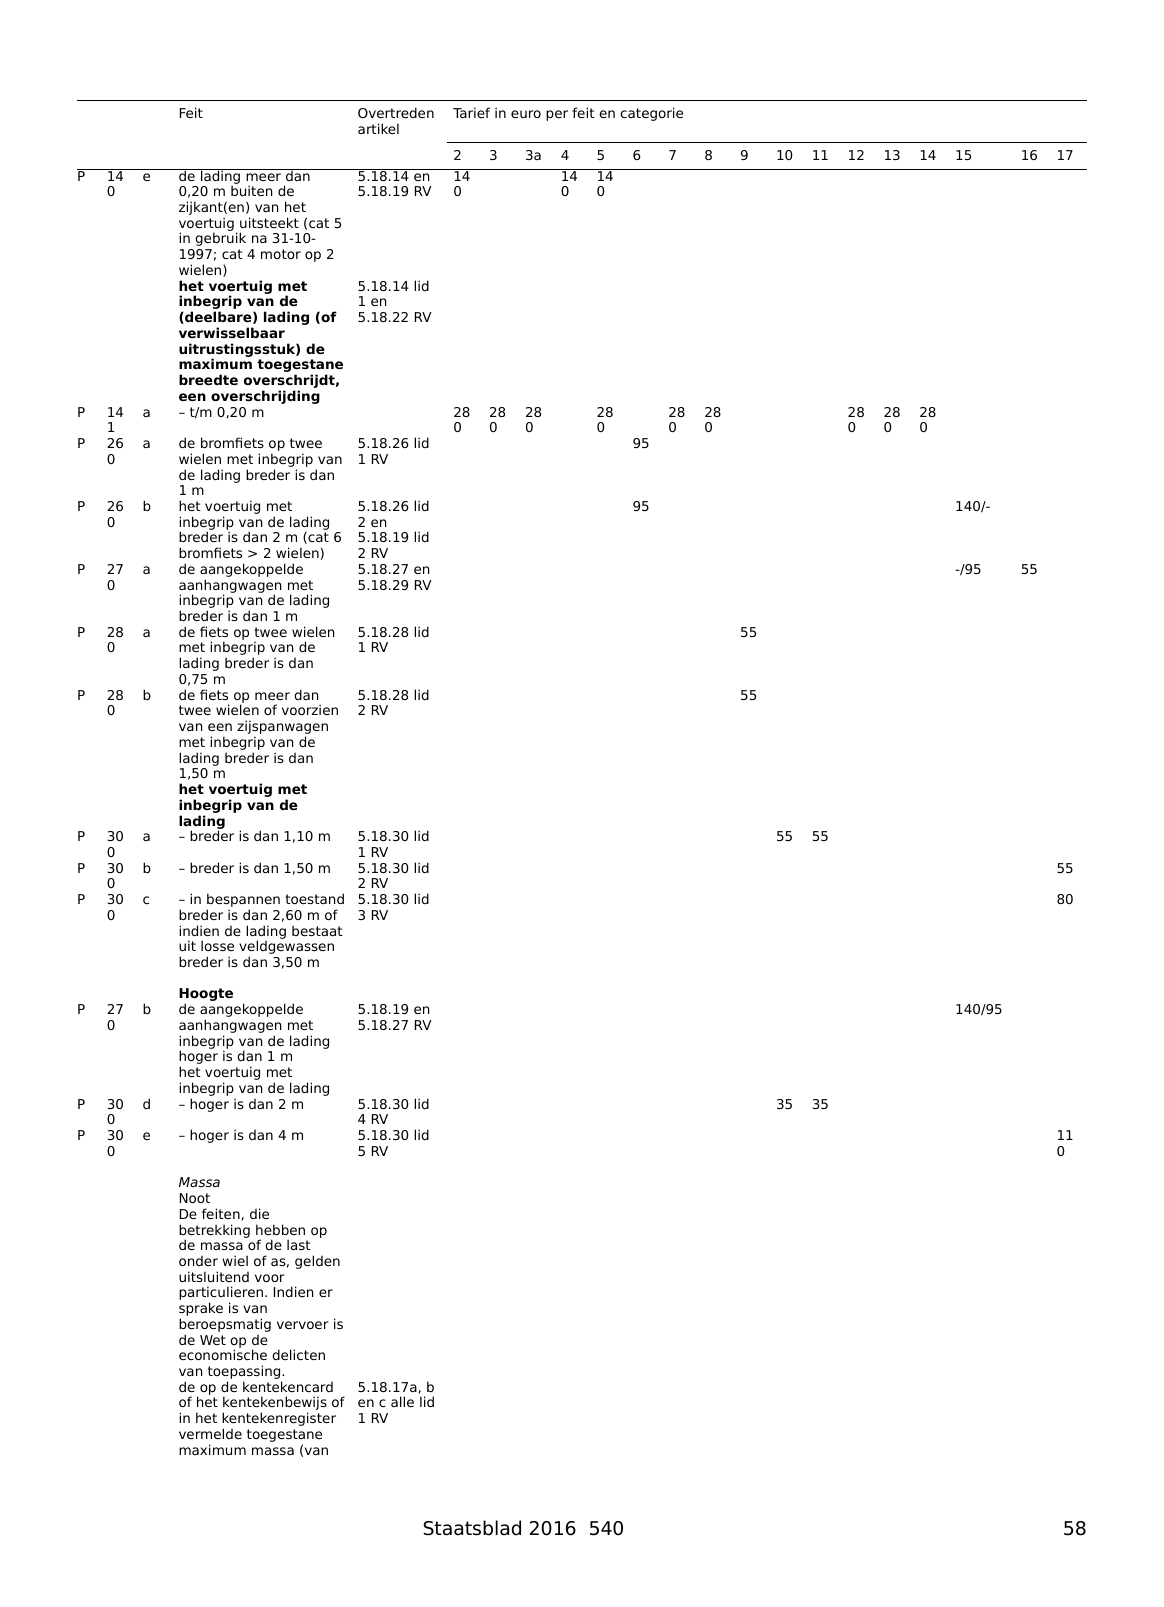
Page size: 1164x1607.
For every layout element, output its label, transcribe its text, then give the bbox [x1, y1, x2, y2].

table_cell [1015, 986, 1051, 1002]
table_cell [77, 1207, 101, 1379]
table_cell [626, 170, 662, 278]
table_cell b [136, 861, 172, 892]
table_cell [913, 1002, 949, 1065]
table_cell [841, 1128, 877, 1159]
table_cell [555, 1065, 591, 1096]
table_cell [806, 1002, 841, 1065]
table_cell 280 [698, 404, 734, 436]
table_cell Massa [172, 1175, 352, 1191]
table_cell [77, 1159, 101, 1175]
table_cell [734, 1096, 770, 1128]
table_cell [352, 142, 447, 168]
table_cell [1015, 279, 1051, 404]
table_cell [662, 861, 698, 892]
table_cell [591, 1002, 626, 1065]
table_cell [77, 142, 101, 168]
table_cell [172, 142, 352, 168]
table_cell [1015, 625, 1051, 687]
table_cell [806, 688, 841, 782]
table_cell het voertuig met inbegrip van de lading [172, 1065, 352, 1096]
table_cell [483, 1159, 519, 1175]
table_cell – breder is dan 1,50 m [172, 861, 352, 892]
table_cell [101, 1380, 136, 1458]
table_cell [591, 829, 626, 861]
table_cell [626, 279, 662, 404]
table_cell [519, 688, 555, 782]
table_cell [949, 1175, 1015, 1191]
table_cell [806, 861, 841, 892]
table_cell [662, 1002, 698, 1065]
table_header [136, 101, 172, 142]
table_cell [770, 1128, 806, 1159]
table_cell [77, 279, 101, 404]
table_cell [519, 1175, 555, 1191]
table_cell [1015, 861, 1051, 892]
table_cell de bromfiets op twee wielen met inbegrip van de lading breder is dan 1 m [172, 436, 352, 499]
table_cell [1051, 170, 1087, 278]
table_cell [698, 1159, 734, 1175]
table_cell 280 [447, 404, 483, 436]
table_cell 5.18.30 lid 2 RV [352, 861, 447, 892]
table_cell [1015, 1159, 1051, 1175]
table_cell [352, 971, 447, 986]
table_cell P [77, 1096, 101, 1128]
table_cell [770, 562, 806, 624]
table_header Tarief in euro per feit en categorie [447, 101, 1087, 142]
table_cell [698, 1128, 734, 1159]
table_cell b [136, 499, 172, 562]
table_cell [806, 170, 841, 278]
table_cell [734, 1002, 770, 1065]
table_cell [352, 1191, 447, 1207]
table_cell [626, 971, 662, 986]
table_cell 280 [662, 404, 698, 436]
table_cell [949, 625, 1015, 687]
table_cell [555, 1191, 591, 1207]
table_cell [913, 829, 949, 861]
table_cell het voertuig met inbegrip van de lading [172, 782, 352, 829]
table_cell [519, 1191, 555, 1207]
table_cell [447, 861, 483, 892]
table_cell de op de kentekencard of het kentekenbewijs of in het kentekenregister vermelde toegestane maximum massa (van [172, 1380, 352, 1458]
table_cell [698, 1002, 734, 1065]
table_cell [662, 279, 698, 404]
table_cell [591, 861, 626, 892]
table_cell [841, 170, 877, 278]
table_cell [519, 1096, 555, 1128]
table_cell [698, 1175, 734, 1191]
table_cell [1015, 892, 1051, 971]
table_cell [136, 1175, 172, 1191]
table_cell [806, 986, 841, 1002]
table_cell [698, 986, 734, 1002]
table_cell 16 [1015, 143, 1051, 168]
table_cell [770, 971, 806, 986]
table_cell P [77, 1128, 101, 1159]
table_cell [591, 279, 626, 404]
table_cell [136, 1159, 172, 1175]
table_cell [483, 782, 519, 829]
table_cell [483, 1175, 519, 1191]
table_cell 4 [555, 143, 591, 168]
table_cell 55 [1015, 562, 1051, 624]
table_cell 5.18.27 en 5.18.29 RV [352, 562, 447, 624]
table_cell [949, 1207, 1015, 1379]
table_cell [1051, 562, 1087, 624]
table_cell 7 [662, 143, 698, 168]
table_cell a [136, 404, 172, 436]
table_cell [662, 1159, 698, 1175]
table_cell d [136, 1096, 172, 1128]
table_cell [841, 688, 877, 782]
table_cell [555, 986, 591, 1002]
table_cell [1051, 829, 1087, 861]
table_cell [447, 829, 483, 861]
table_cell [1051, 1065, 1087, 1096]
table_cell [626, 1175, 662, 1191]
table_cell [519, 892, 555, 971]
table_cell [101, 782, 136, 829]
table_cell [770, 1207, 806, 1379]
table_cell [483, 625, 519, 687]
table_cell 5.18.14 lid 1 en 5.18.22 RV [352, 279, 447, 404]
table_cell [626, 404, 662, 436]
table_cell [136, 986, 172, 1002]
table_cell 141 [101, 404, 136, 436]
table_cell [352, 1159, 447, 1175]
table_cell [555, 1159, 591, 1175]
table_cell 9 [734, 143, 770, 168]
table_cell [1051, 782, 1087, 829]
table_cell b [136, 1002, 172, 1065]
table_cell [913, 1175, 949, 1191]
table_cell [841, 1065, 877, 1096]
table_cell [136, 1191, 172, 1207]
table_cell [483, 688, 519, 782]
table_cell 300 [101, 1128, 136, 1159]
table_cell [447, 562, 483, 624]
table_cell [949, 1096, 1015, 1128]
table_cell [591, 1096, 626, 1128]
table_cell [949, 861, 1015, 892]
table_cell [447, 1380, 483, 1458]
table_cell [734, 436, 770, 499]
table_cell [662, 1175, 698, 1191]
table_cell [483, 1380, 519, 1458]
table_cell [841, 1191, 877, 1207]
table_cell [447, 986, 483, 1002]
table_cell [626, 1380, 662, 1458]
table_cell [841, 562, 877, 624]
table_cell [447, 1065, 483, 1096]
table_cell [519, 170, 555, 278]
table_cell [734, 1207, 770, 1379]
table_cell [734, 562, 770, 624]
table_cell [1015, 1065, 1051, 1096]
table_cell 5.18.17a, b en c alle lid 1 RV [352, 1380, 447, 1458]
table_cell [806, 1159, 841, 1175]
table_cell [519, 782, 555, 829]
table_cell [136, 279, 172, 404]
table_cell 3a [519, 143, 555, 168]
table_cell [626, 861, 662, 892]
table_cell [519, 279, 555, 404]
table_cell [1051, 986, 1087, 1002]
table_cell [483, 892, 519, 971]
table_cell [734, 971, 770, 986]
table_header [101, 101, 136, 142]
table_cell [483, 562, 519, 624]
table_cell [770, 1159, 806, 1175]
table_cell [519, 625, 555, 687]
table_cell 8 [698, 143, 734, 168]
table_cell [662, 986, 698, 1002]
table_cell P [77, 404, 101, 436]
table_cell 140 [101, 170, 136, 278]
table_cell [519, 436, 555, 499]
table_cell [352, 782, 447, 829]
table_cell [352, 986, 447, 1002]
table_cell [447, 1002, 483, 1065]
table_cell [841, 279, 877, 404]
table_cell [770, 986, 806, 1002]
table_cell [1015, 1002, 1051, 1065]
table_cell [770, 499, 806, 562]
table_cell [555, 625, 591, 687]
table_cell c [136, 892, 172, 971]
table_cell [519, 1159, 555, 1175]
table_cell 5 [591, 143, 626, 168]
table_cell [483, 1128, 519, 1159]
table_cell 280 [841, 404, 877, 436]
table_cell [555, 892, 591, 971]
table_cell [555, 782, 591, 829]
table_cell [698, 1065, 734, 1096]
table_cell [770, 1065, 806, 1096]
table_cell 5.18.26 lid 1 RV [352, 436, 447, 499]
table_cell -/95 [949, 562, 1015, 624]
table_cell [626, 562, 662, 624]
table_cell [626, 1159, 662, 1175]
table_cell [841, 986, 877, 1002]
table_cell [555, 562, 591, 624]
table_cell [1051, 688, 1087, 782]
table_cell [877, 1002, 913, 1065]
table_cell [698, 1191, 734, 1207]
table_cell [662, 499, 698, 562]
table_cell het voertuig met inbegrip van de (deelbare) lading (of verwisselbaar uitrustingsstuk) de maximum toegestane breedte overschrijdt, een overschrijding [172, 279, 352, 404]
table_cell [447, 279, 483, 404]
table_cell [734, 279, 770, 404]
table_cell [770, 279, 806, 404]
table_cell P [77, 625, 101, 687]
table_cell Hoogte [172, 986, 352, 1002]
table_cell [626, 625, 662, 687]
table_cell [1015, 1207, 1051, 1379]
table_cell [555, 688, 591, 782]
table_cell [841, 971, 877, 986]
table_cell [555, 1128, 591, 1159]
table_cell [949, 1380, 1015, 1458]
table_cell [172, 1159, 352, 1175]
table_cell [662, 1128, 698, 1159]
table_cell [447, 971, 483, 986]
table_cell 5.18.30 lid 4 RV [352, 1096, 447, 1128]
table_cell [734, 1175, 770, 1191]
table_cell [447, 1159, 483, 1175]
table_cell 35 [770, 1096, 806, 1128]
table_cell [662, 829, 698, 861]
table_cell a [136, 625, 172, 687]
table_cell [447, 782, 483, 829]
table_cell [806, 782, 841, 829]
table_cell [734, 986, 770, 1002]
table_cell [841, 1175, 877, 1191]
table_cell [519, 1207, 555, 1379]
table_cell [877, 1159, 913, 1175]
table_cell [877, 1207, 913, 1379]
table_cell 14 [913, 143, 949, 168]
table_cell [591, 1207, 626, 1379]
table_cell [877, 1175, 913, 1191]
table_cell [555, 1175, 591, 1191]
table_cell [626, 1128, 662, 1159]
table_cell [913, 782, 949, 829]
table_cell [949, 986, 1015, 1002]
table_cell 55 [1051, 861, 1087, 892]
table_cell [949, 170, 1015, 278]
table_cell [662, 1207, 698, 1379]
table_cell [483, 971, 519, 986]
table_cell [913, 625, 949, 687]
table_cell [77, 1175, 101, 1191]
table_cell De feiten, die betrekking hebben op de massa of de last onder wiel of as, gelden uitsluitend voor particulieren. Indien er sprake is van beroepsmatig vervoer is de Wet op de economische delicten van toepassing. [172, 1207, 352, 1379]
table_cell [806, 562, 841, 624]
table_cell 300 [101, 1096, 136, 1128]
table_cell [626, 892, 662, 971]
table_cell [698, 1096, 734, 1128]
table_cell [1051, 1175, 1087, 1191]
table_cell [734, 1065, 770, 1096]
table_cell [698, 436, 734, 499]
table_cell [101, 1159, 136, 1175]
table_cell [949, 1065, 1015, 1096]
table_cell [626, 986, 662, 1002]
table_cell [591, 1175, 626, 1191]
table_cell [626, 1191, 662, 1207]
table_cell 5.18.30 lid 1 RV [352, 829, 447, 861]
table_cell [626, 829, 662, 861]
table_cell [949, 829, 1015, 861]
table_cell [483, 829, 519, 861]
table_cell [698, 562, 734, 624]
table_cell [734, 404, 770, 436]
table_cell [136, 782, 172, 829]
table_cell [555, 861, 591, 892]
table_cell – breder is dan 1,10 m [172, 829, 352, 861]
table_cell [77, 986, 101, 1002]
table_cell [1015, 971, 1051, 986]
table_cell [1015, 404, 1051, 436]
table_cell [1051, 1191, 1087, 1207]
table_cell – in bespannen toestand breder is dan 2,60 m of indien de lading bestaat uit losse veldgewassen breder is dan 3,50 m [172, 892, 352, 971]
table_cell [949, 688, 1015, 782]
table_cell [447, 892, 483, 971]
table_cell [1051, 971, 1087, 986]
table_cell [136, 971, 172, 986]
table_cell [483, 170, 519, 278]
table_cell [877, 829, 913, 861]
table_cell 280 [101, 625, 136, 687]
table_cell [555, 499, 591, 562]
table_cell [806, 625, 841, 687]
table_cell [1015, 499, 1051, 562]
table_cell [591, 1191, 626, 1207]
table_cell [483, 1065, 519, 1096]
table_cell [447, 688, 483, 782]
table_cell 270 [101, 1002, 136, 1065]
table_cell [841, 436, 877, 499]
table_cell [591, 625, 626, 687]
table_cell [913, 1380, 949, 1458]
table_cell [1051, 1096, 1087, 1128]
table_cell [913, 279, 949, 404]
table_cell [591, 1159, 626, 1175]
table_cell 2 [447, 143, 483, 168]
table_cell [555, 1380, 591, 1458]
table_cell [555, 436, 591, 499]
table_cell 55 [770, 829, 806, 861]
table_cell [519, 1380, 555, 1458]
table_cell [591, 436, 626, 499]
table_cell [698, 892, 734, 971]
table_cell 140/- [949, 499, 1015, 562]
table_cell [698, 1207, 734, 1379]
table_cell 140/95 [949, 1002, 1015, 1065]
table_cell [734, 170, 770, 278]
table_cell [698, 861, 734, 892]
table_cell [806, 1065, 841, 1096]
table_cell [591, 1128, 626, 1159]
table_cell [913, 892, 949, 971]
table_cell [626, 1096, 662, 1128]
table_cell [1015, 1191, 1051, 1207]
table_cell [483, 1002, 519, 1065]
table_cell [913, 688, 949, 782]
table_cell [447, 1175, 483, 1191]
table_cell 55 [806, 829, 841, 861]
table_cell [555, 971, 591, 986]
table_cell [483, 1096, 519, 1128]
table_cell [877, 625, 913, 687]
table_cell [662, 436, 698, 499]
table_cell [1051, 499, 1087, 562]
table_cell [913, 1096, 949, 1128]
table_cell [136, 142, 172, 168]
table_cell [662, 971, 698, 986]
table_cell [555, 404, 591, 436]
table_cell 280 [877, 404, 913, 436]
table_cell [949, 404, 1015, 436]
table_cell 17 [1051, 143, 1087, 168]
table_cell [698, 170, 734, 278]
table_cell [698, 782, 734, 829]
table_cell [841, 861, 877, 892]
table_cell [734, 1191, 770, 1207]
table_cell e [136, 1128, 172, 1159]
table_cell 300 [101, 829, 136, 861]
table_cell 55 [734, 625, 770, 687]
table_cell [734, 499, 770, 562]
table_cell [841, 892, 877, 971]
table_cell [841, 782, 877, 829]
table_cell [841, 1380, 877, 1458]
table_cell [949, 436, 1015, 499]
table_cell [698, 625, 734, 687]
table_cell [626, 688, 662, 782]
table_cell [662, 170, 698, 278]
table_cell – hoger is dan 2 m [172, 1096, 352, 1128]
table_cell [1015, 1128, 1051, 1159]
table_cell [913, 1128, 949, 1159]
table_cell 140 [447, 170, 483, 278]
table_cell [555, 829, 591, 861]
table_cell 5.18.19 en 5.18.27 RV [352, 1002, 447, 1065]
table_cell 35 [806, 1096, 841, 1128]
table_cell de fiets op twee wielen met inbegrip van de lading breder is dan 0,75 m [172, 625, 352, 687]
table_cell [1051, 436, 1087, 499]
table_cell 280 [101, 688, 136, 782]
table_cell [662, 1380, 698, 1458]
table_cell de lading meer dan 0,20 m buiten de zijkant(en) van het voertuig uitsteekt (cat 5 in gebruik na 31-10-1997; cat 4 motor op 2 wielen) [172, 170, 352, 278]
table_cell 5.18.30 lid 5 RV [352, 1128, 447, 1159]
table_cell [519, 971, 555, 986]
table_cell [806, 436, 841, 499]
table_cell [913, 1207, 949, 1379]
table_cell [555, 279, 591, 404]
table_cell [1051, 1159, 1087, 1175]
table_cell [698, 971, 734, 986]
table_cell [352, 1207, 447, 1379]
table_cell [519, 1002, 555, 1065]
table_cell [1051, 279, 1087, 404]
table_cell [913, 1159, 949, 1175]
table_cell 300 [101, 861, 136, 892]
table_cell [913, 971, 949, 986]
table_cell [101, 1065, 136, 1096]
table_cell 3 [483, 143, 519, 168]
table_cell 55 [734, 688, 770, 782]
table_cell [877, 688, 913, 782]
table_cell [77, 1380, 101, 1458]
table_cell 140 [591, 170, 626, 278]
table_cell [555, 1207, 591, 1379]
table_cell 95 [626, 499, 662, 562]
table_cell [770, 861, 806, 892]
table_cell 140 [555, 170, 591, 278]
table_cell [806, 1207, 841, 1379]
table_cell [949, 892, 1015, 971]
table_cell [1015, 782, 1051, 829]
table_cell [913, 562, 949, 624]
table_cell [734, 1380, 770, 1458]
table_cell 270 [101, 562, 136, 624]
table_cell 13 [877, 143, 913, 168]
table_cell [1015, 1096, 1051, 1128]
table_cell [877, 892, 913, 971]
table_cell [136, 1380, 172, 1458]
table_cell P [77, 688, 101, 782]
table_cell [806, 892, 841, 971]
table_cell [949, 1159, 1015, 1175]
table_cell a [136, 829, 172, 861]
table_cell [1051, 1002, 1087, 1065]
table_cell [626, 782, 662, 829]
table_cell P [77, 170, 101, 278]
table_cell [913, 1065, 949, 1096]
table_cell [662, 1065, 698, 1096]
table_cell 110 [1051, 1128, 1087, 1159]
table_cell [591, 688, 626, 782]
table_cell 260 [101, 499, 136, 562]
table_cell [877, 170, 913, 278]
table_cell [101, 142, 136, 168]
table_cell [591, 892, 626, 971]
table_cell [662, 688, 698, 782]
table_cell [1015, 688, 1051, 782]
table_cell [913, 170, 949, 278]
table_cell [591, 1065, 626, 1096]
table_cell [806, 499, 841, 562]
table_cell [352, 1065, 447, 1096]
table_cell P [77, 1002, 101, 1065]
table_cell [877, 861, 913, 892]
table_cell [591, 971, 626, 986]
table_cell [519, 829, 555, 861]
table_cell 5.18.14 en 5.18.19 RV [352, 170, 447, 278]
table_cell – hoger is dan 4 m [172, 1128, 352, 1159]
table_header [77, 101, 101, 142]
table_cell [770, 1175, 806, 1191]
table_cell P [77, 861, 101, 892]
table_cell [770, 625, 806, 687]
table_cell [877, 1191, 913, 1207]
table_cell P [77, 562, 101, 624]
table_cell [913, 986, 949, 1002]
table_header Feit [172, 101, 352, 142]
table_cell [101, 1175, 136, 1191]
table_cell 95 [626, 436, 662, 499]
table_cell [770, 688, 806, 782]
table_cell [626, 1065, 662, 1096]
table_cell [913, 436, 949, 499]
table_cell [770, 1380, 806, 1458]
table_cell [447, 1096, 483, 1128]
table_cell [1015, 170, 1051, 278]
table_cell [734, 782, 770, 829]
table_cell 11 [806, 143, 841, 168]
table_cell 280 [591, 404, 626, 436]
table_cell [770, 170, 806, 278]
table_cell [770, 1191, 806, 1207]
table_cell [591, 986, 626, 1002]
table_cell [77, 971, 101, 986]
table_cell 260 [101, 436, 136, 499]
table_cell [136, 1065, 172, 1096]
table_cell [172, 971, 352, 986]
table_cell [626, 1002, 662, 1065]
table_cell [136, 1207, 172, 1379]
table_cell [841, 1159, 877, 1175]
table_cell 15 [949, 143, 1015, 168]
table_cell [483, 986, 519, 1002]
table_cell [1015, 1175, 1051, 1191]
table_cell [734, 829, 770, 861]
table_cell 280 [483, 404, 519, 436]
table_cell [77, 1065, 101, 1096]
table_cell [770, 1002, 806, 1065]
table_cell [949, 782, 1015, 829]
table_cell [447, 1128, 483, 1159]
table_cell [1015, 829, 1051, 861]
table_cell [519, 861, 555, 892]
table_cell [734, 861, 770, 892]
table_cell [101, 986, 136, 1002]
table_cell P [77, 499, 101, 562]
table_cell [806, 1128, 841, 1159]
table_cell [1015, 1380, 1051, 1458]
table_cell [447, 1191, 483, 1207]
table_cell b [136, 688, 172, 782]
table_cell [626, 1207, 662, 1379]
table_cell [698, 279, 734, 404]
table_cell [949, 1191, 1015, 1207]
table_cell [1015, 436, 1051, 499]
table_cell de aangekoppelde aanhangwagen met inbegrip van de lading hoger is dan 1 m [172, 1002, 352, 1065]
table_cell [877, 1065, 913, 1096]
table_cell [447, 499, 483, 562]
table_cell [806, 1175, 841, 1191]
table_cell [447, 1207, 483, 1379]
table_cell [447, 436, 483, 499]
table_cell [913, 1191, 949, 1207]
table_cell – t/m 0,20 m [172, 404, 352, 436]
table_cell [913, 499, 949, 562]
table_cell Noot [172, 1191, 352, 1207]
table_cell [662, 562, 698, 624]
table_cell [806, 279, 841, 404]
table_cell [877, 1380, 913, 1458]
table_cell [483, 279, 519, 404]
table_cell a [136, 562, 172, 624]
table_cell [877, 499, 913, 562]
table_cell e [136, 170, 172, 278]
table_cell [806, 1191, 841, 1207]
table_cell [877, 1096, 913, 1128]
table_cell [555, 1096, 591, 1128]
table_cell [770, 782, 806, 829]
table_cell [352, 1175, 447, 1191]
table_cell [734, 1159, 770, 1175]
table_cell 5.18.30 lid 3 RV [352, 892, 447, 971]
table_cell [591, 1380, 626, 1458]
table_cell [483, 436, 519, 499]
table_cell [77, 782, 101, 829]
table_cell [698, 829, 734, 861]
table_cell [1051, 625, 1087, 687]
table_cell 280 [913, 404, 949, 436]
table_cell de aangekoppelde aanhangwagen met inbegrip van de lading breder is dan 1 m [172, 562, 352, 624]
table_cell [519, 1065, 555, 1096]
table_cell 6 [626, 143, 662, 168]
table_cell [483, 1207, 519, 1379]
table_cell [841, 1207, 877, 1379]
table_cell [698, 1380, 734, 1458]
table_cell 80 [1051, 892, 1087, 971]
table_cell 280 [519, 404, 555, 436]
table_cell [591, 499, 626, 562]
table_cell [77, 1191, 101, 1207]
table_cell [483, 1191, 519, 1207]
table_cell [101, 279, 136, 404]
table_cell [662, 782, 698, 829]
table_cell [1051, 1207, 1087, 1379]
table_cell [101, 1191, 136, 1207]
table_cell [447, 625, 483, 687]
table_cell [806, 971, 841, 986]
table_cell [877, 971, 913, 986]
table_cell [877, 986, 913, 1002]
table_cell [698, 499, 734, 562]
table_cell [841, 829, 877, 861]
table_cell [877, 562, 913, 624]
table_cell [806, 404, 841, 436]
table_cell 300 [101, 892, 136, 971]
table_cell a [136, 436, 172, 499]
table_cell [1051, 1380, 1087, 1458]
table_cell [734, 1128, 770, 1159]
table_cell 10 [770, 143, 806, 168]
table_cell [519, 562, 555, 624]
table_cell [877, 436, 913, 499]
table_cell [698, 688, 734, 782]
table_cell [591, 782, 626, 829]
table_cell 5.18.28 lid 2 RV [352, 688, 447, 782]
table_cell [877, 1128, 913, 1159]
table_cell [352, 404, 447, 436]
table_cell [913, 861, 949, 892]
table_cell [519, 986, 555, 1002]
table_cell [555, 1002, 591, 1065]
table_cell 5.18.28 lid 1 RV [352, 625, 447, 687]
table_cell [1051, 404, 1087, 436]
table_cell [770, 436, 806, 499]
table_cell [877, 279, 913, 404]
table_cell [483, 499, 519, 562]
table_cell [949, 279, 1015, 404]
table_cell [662, 892, 698, 971]
table_cell [806, 1380, 841, 1458]
table_cell [662, 625, 698, 687]
table_cell [591, 562, 626, 624]
table_cell [101, 1207, 136, 1379]
table_cell P [77, 829, 101, 861]
table_cell [770, 892, 806, 971]
table_cell [949, 971, 1015, 986]
table_cell 5.18.26 lid 2 en 5.18.19 lid 2 RV [352, 499, 447, 562]
table_cell [734, 892, 770, 971]
table_cell [877, 782, 913, 829]
table_cell [841, 499, 877, 562]
table_cell [841, 1096, 877, 1128]
table_header Overtreden artikel [352, 101, 447, 142]
table_cell [841, 1002, 877, 1065]
table_cell [519, 499, 555, 562]
table_cell 12 [841, 143, 877, 168]
table_cell het voertuig met inbegrip van de lading breder is dan 2 m (cat 6 bromfiets > 2 wielen) [172, 499, 352, 562]
table_cell [949, 1128, 1015, 1159]
table_cell [662, 1096, 698, 1128]
table_cell [770, 404, 806, 436]
table_cell [662, 1191, 698, 1207]
table_cell [101, 971, 136, 986]
table_cell P [77, 892, 101, 971]
table_cell [841, 625, 877, 687]
table_cell P [77, 436, 101, 499]
table_cell [519, 1128, 555, 1159]
table_cell [483, 861, 519, 892]
table_cell de fiets op meer dan twee wielen of voorzien van een zijspanwagen met inbegrip van de lading breder is dan 1,50 m [172, 688, 352, 782]
